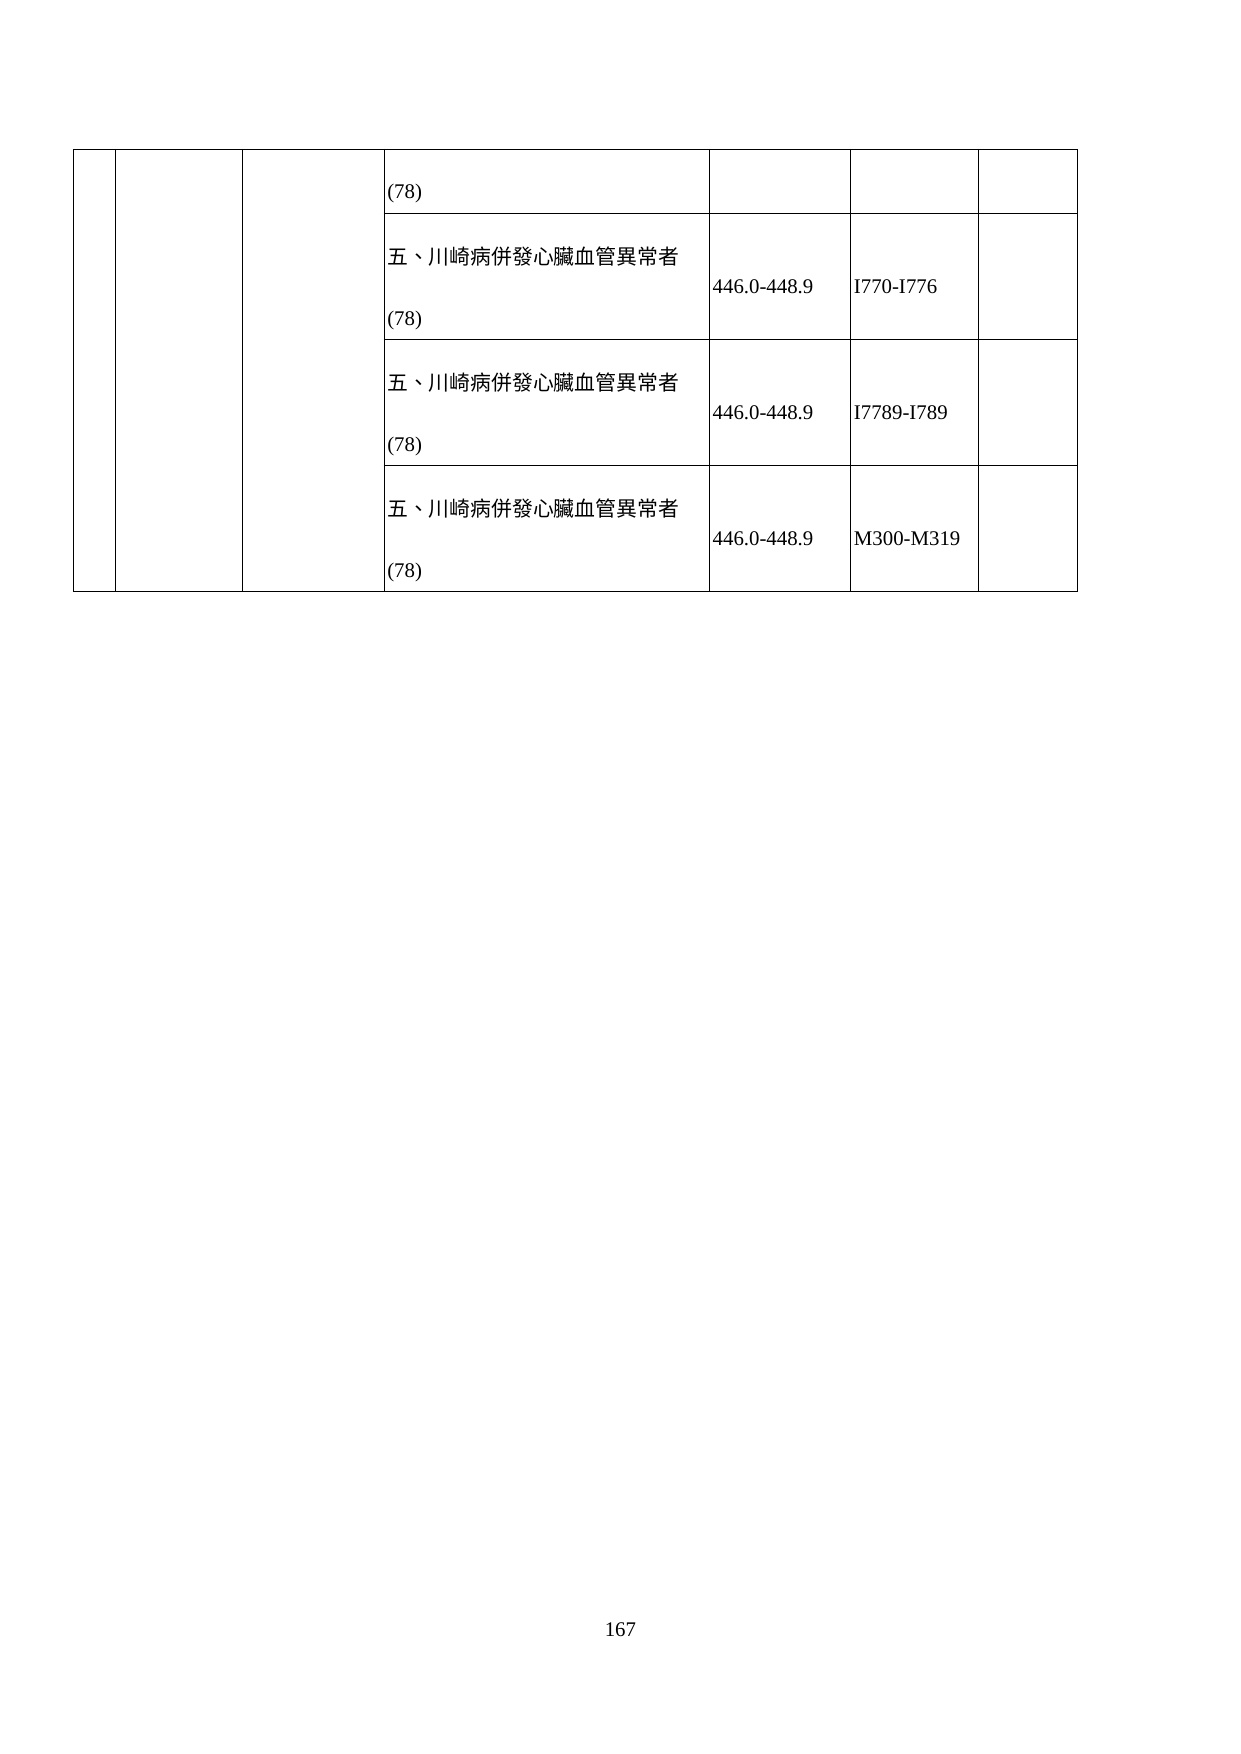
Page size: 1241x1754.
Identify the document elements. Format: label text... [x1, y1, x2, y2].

table_cell 五、川崎病併發心臟血管異常者(78) [385, 214, 709, 338]
table_cell [851, 150, 978, 212]
table_cell [74, 150, 115, 591]
table_cell [979, 340, 1077, 464]
table_cell [243, 150, 384, 591]
table_cell [979, 466, 1077, 591]
table_cell 446.0-448.9 [710, 340, 850, 464]
table_cell 五、川崎病併發心臟血管異常者(78) [385, 466, 709, 591]
table_cell 446.0-448.9 [710, 214, 850, 338]
table_cell 446.0-448.9 [710, 466, 850, 591]
table_cell [979, 150, 1077, 212]
table_cell [710, 150, 850, 212]
table_cell I770-I776 [851, 214, 978, 338]
table_cell M300-M319 [851, 466, 978, 591]
table_cell [979, 214, 1077, 338]
table_cell (78) [385, 150, 709, 212]
table_cell [116, 150, 242, 591]
table_cell 五、川崎病併發心臟血管異常者(78) [385, 340, 709, 464]
table_cell I7789-I789 [851, 340, 978, 464]
